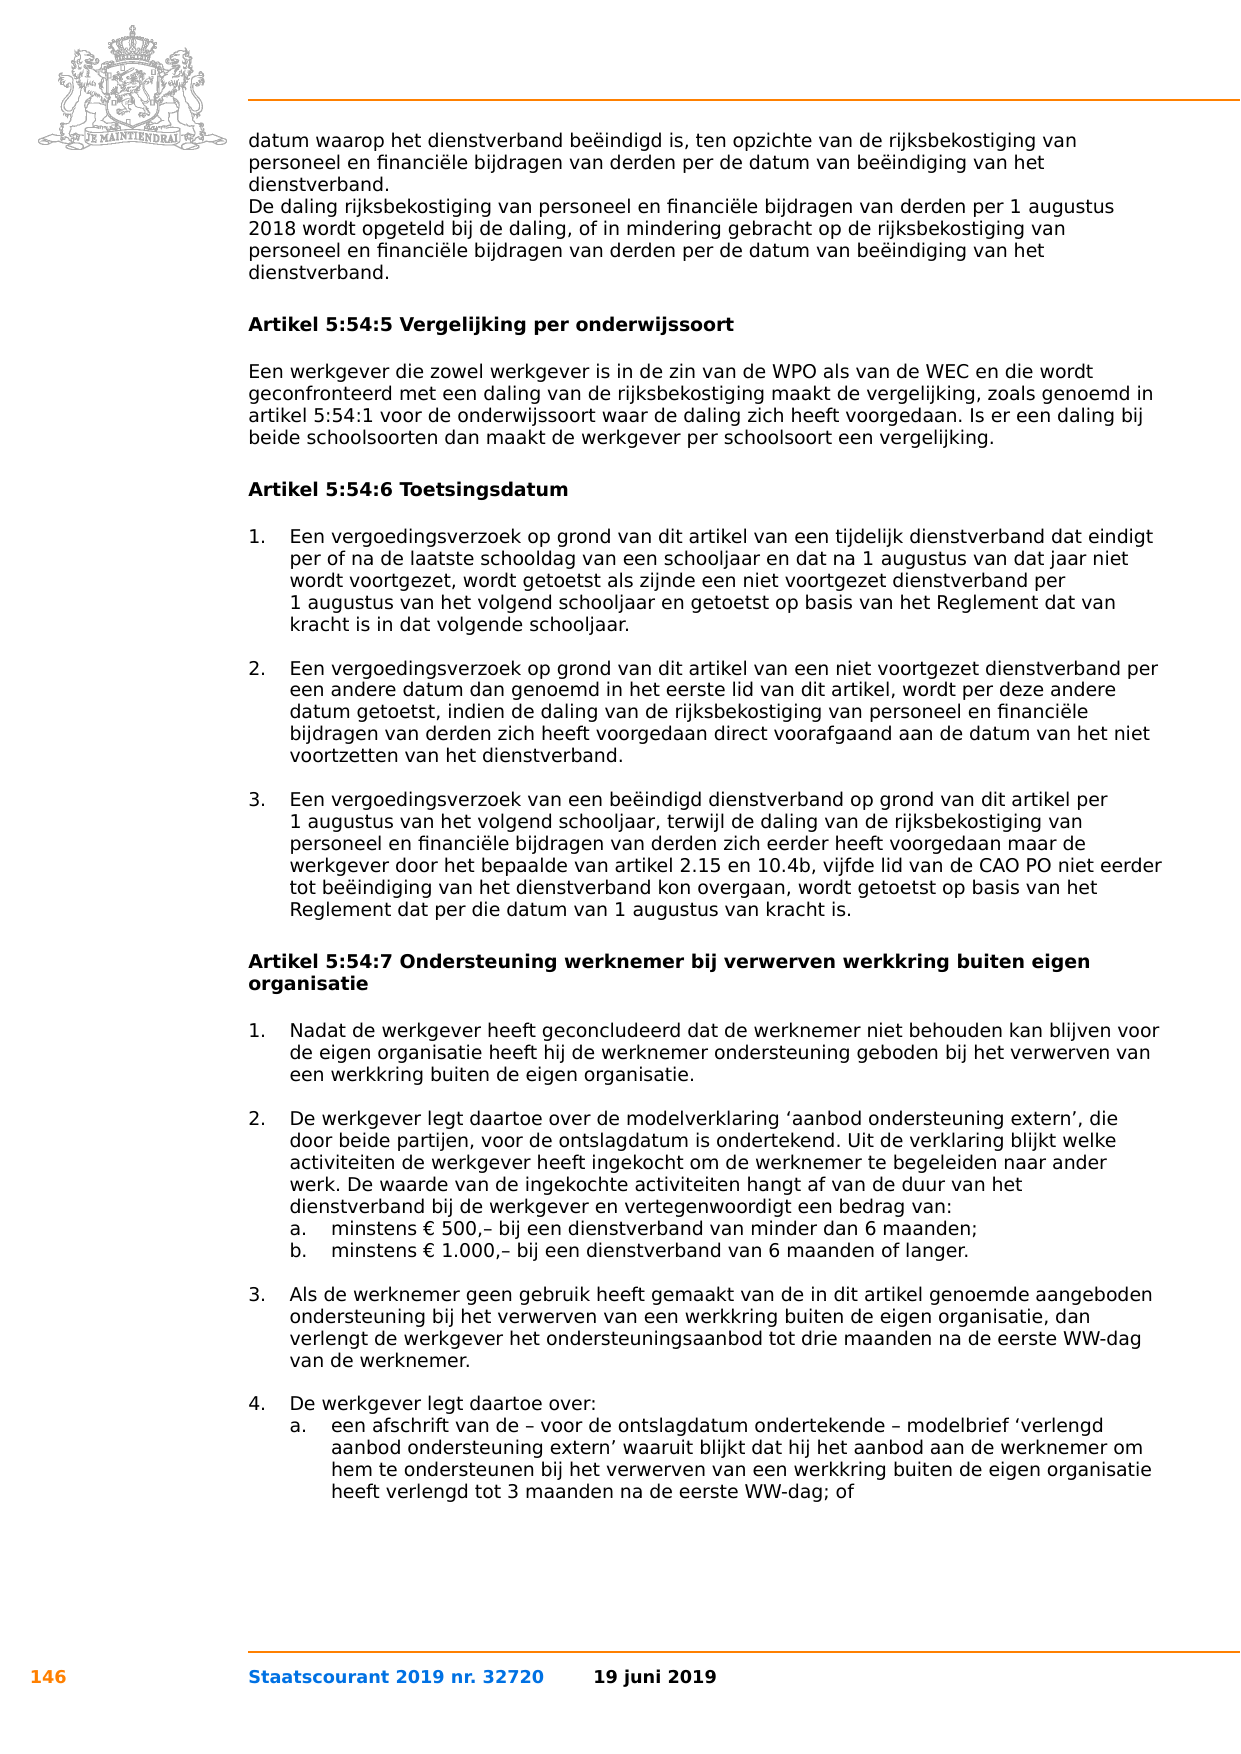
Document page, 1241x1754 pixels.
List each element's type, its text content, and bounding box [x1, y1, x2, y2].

text b. minstens € 1.000,– bij een dienstverband van 6 maanden of langer. [289, 1240, 1163, 1262]
text a. een afschrift van de – voor de ontslagdatum ondertekende – modelbrief ‘verlengd aanbod ondersteuning extern’ waaruit blijkt dat hij het aanbod aan de werknemer om hem te ondersteunen bij het verwerven van een werkkring buiten de eigen organisatie heeft verlengd tot 3 maanden na de eerste WW-dag; of [289, 1415, 1163, 1503]
text a. minstens € 500,– bij een dienstverband van minder dan 6 maanden; [289, 1218, 1163, 1240]
subtitle Artikel 5:54:5 Vergelijking per onderwijssoort [248, 314, 1163, 336]
text 3. Een vergoedingsverzoek van een beëindigd dienstverband op grond van dit artikel per 1 augustus van het volgend schooljaar, terwijl de daling van de rijksbekostiging van personeel en financiële bijdragen van derden zich eerder heeft voorgedaan maar de werkgever door het bepaalde van artikel 2.15 en 10.4b, vijfde lid van de CAO PO niet eerder tot beëindiging van het dienstverband kon overgaan, wordt getoetst op basis van het Reglement dat per die datum van 1 augustus van kracht is. [248, 789, 1163, 921]
text De daling rijksbekostiging van personeel en financiële bijdragen van derden per 1 augustus 2018 wordt opgeteld bij de daling, of in mindering gebracht op de rijksbekostiging van personeel en financiële bijdragen van derden per de datum van beëindiging van het dienstverband. [248, 196, 1163, 284]
text 1. Een vergoedingsverzoek op grond van dit artikel van een tijdelijk dienstverband dat eindigt per of na de laatste schooldag van een schooljaar en dat na 1 augustus van dat jaar niet wordt voortgezet, wordt getoetst als zijnde een niet voortgezet dienstverband per 1 augustus van het volgend schooljaar en getoetst op basis van het Reglement dat van kracht is in dat volgende schooljaar. [248, 526, 1163, 636]
text 2. Een vergoedingsverzoek op grond van dit artikel van een niet voortgezet dienstverband per een andere datum dan genoemd in het eerste lid van dit artikel, wordt per deze andere datum getoetst, indien de daling van de rijksbekostiging van personeel en financiële bijdragen van derden zich heeft voorgedaan direct voorafgaand aan de datum van het niet voortzetten van het dienstverband. [248, 657, 1163, 767]
picture [38, 25, 227, 150]
text 3. Als de werknemer geen gebruik heeft gemaakt van de in dit artikel genoemde aangeboden ondersteuning bij het verwerven van een werkkring buiten de eigen organisatie, dan verlengt de werkgever het ondersteuningsaanbod tot drie maanden na de eerste WW-dag van de werknemer. [248, 1283, 1163, 1371]
subtitle Artikel 5:54:7 Ondersteuning werknemer bij verwerven werkkring buiten eigen organisatie [248, 951, 1163, 995]
text Een werkgever die zowel werkgever is in de zin van de WPO als van de WEC en die wordt geconfronteerd met een daling van de rijksbekostiging maakt de vergelijking, zoals genoemd in artikel 5:54:1 voor de onderwijssoort waar de daling zich heeft voorgedaan. Is er een daling bij beide schoolsoorten dan maakt de werkgever per schoolsoort een vergelijking. [248, 361, 1163, 449]
text 4. De werkgever legt daartoe over: [248, 1393, 1163, 1415]
text 1. Nadat de werkgever heeft geconcludeerd dat de werknemer niet behouden kan blijven voor de eigen organisatie heeft hij de werknemer ondersteuning geboden bij het verwerven van een werkkring buiten de eigen organisatie. [248, 1020, 1163, 1086]
subtitle Artikel 5:54:6 Toetsingsdatum [248, 479, 1163, 501]
text datum waarop het dienstverband beëindigd is, ten opzichte van de rijksbekostiging van personeel en financiële bijdragen van derden per de datum van beëindiging van het dienstverband. [248, 130, 1163, 196]
text 2. De werkgever legt daartoe over de modelverklaring ‘aanbod ondersteuning extern’, die door beide partijen, voor de ontslagdatum is ondertekend. Uit de verklaring blijkt welke activiteiten de werkgever heeft ingekocht om de werknemer te begeleiden naar ander werk. De waarde van de ingekochte activiteiten hangt af van de duur van het dienstverband bij de werkgever en vertegenwoordigt een bedrag van: [248, 1108, 1163, 1218]
